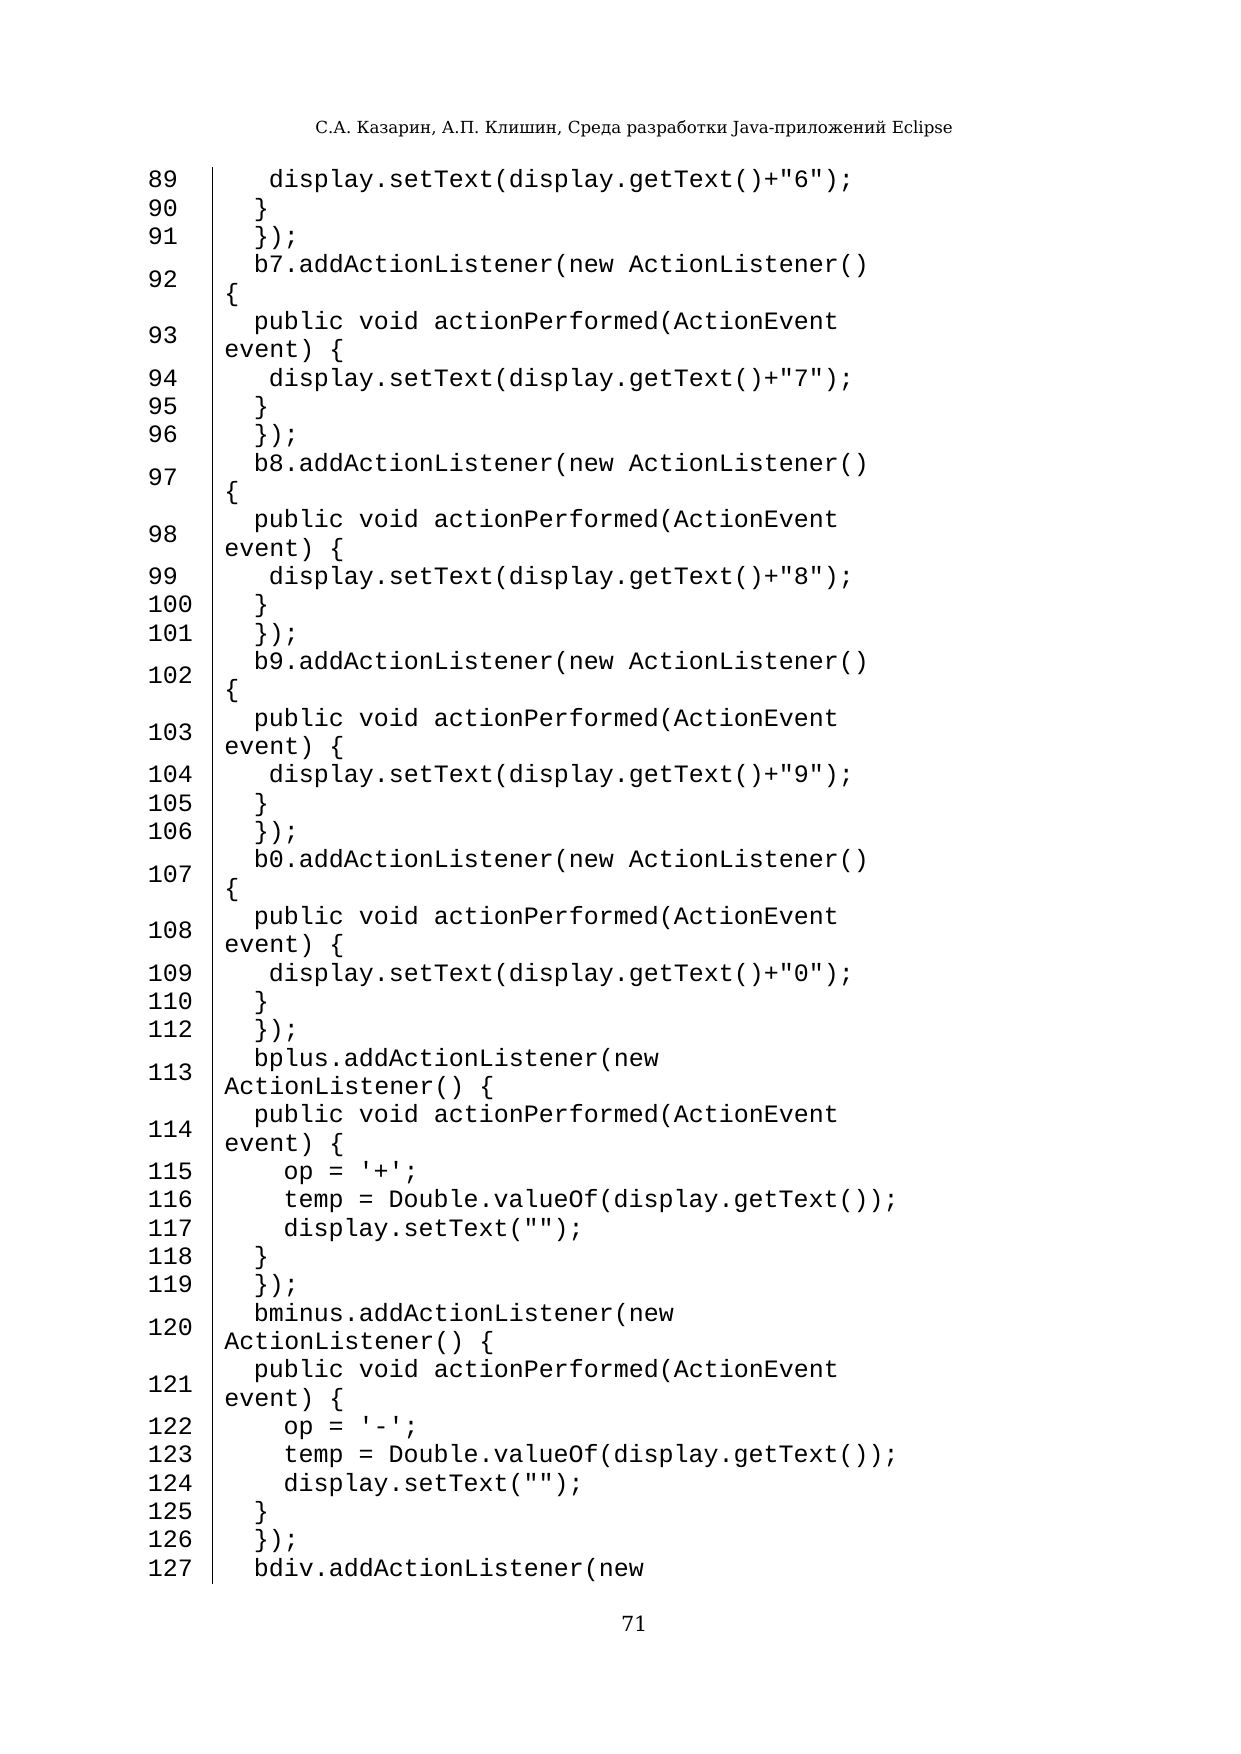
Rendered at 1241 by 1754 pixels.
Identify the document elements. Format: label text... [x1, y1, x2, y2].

table_cell 91 [148, 224, 212, 252]
table_cell public void actionPerformed(ActionEvent event) { [213, 1357, 909, 1414]
table_cell } [213, 195, 909, 224]
table_cell public void actionPerformed(ActionEvent event) { [213, 904, 909, 960]
table_cell 89 [148, 167, 212, 195]
table_cell 114 [148, 1102, 212, 1159]
table_cell 101 [148, 620, 212, 649]
table_cell 90 [148, 195, 212, 224]
table_cell } [213, 1499, 909, 1527]
table_cell 126 [148, 1527, 212, 1555]
table_cell 95 [148, 394, 212, 422]
table_cell b8.addActionListener(new ActionListener() { [213, 450, 909, 507]
table_cell 97 [148, 450, 212, 507]
table_cell 98 [148, 507, 212, 564]
table_cell 116 [148, 1187, 212, 1215]
table_cell b0.addActionListener(new ActionListener() { [213, 847, 909, 904]
table_cell 108 [148, 904, 212, 960]
table_cell 112 [148, 1017, 212, 1045]
table_cell bdiv.addActionListener(new [213, 1555, 909, 1584]
table_cell 125 [148, 1499, 212, 1527]
table_cell bplus.addActionListener(new ActionListener() { [213, 1045, 909, 1102]
table_cell 93 [148, 309, 212, 365]
table_cell display.setText(display.getText()+"8"); [213, 564, 909, 592]
table_cell 99 [148, 564, 212, 592]
table_cell display.setText(display.getText()+"9"); [213, 762, 909, 790]
table_cell 115 [148, 1159, 212, 1187]
table_cell op = '+'; [213, 1159, 909, 1187]
table_cell 96 [148, 422, 212, 450]
table_cell 123 [148, 1442, 212, 1470]
table_cell display.setText(display.getText()+"6"); [213, 167, 909, 195]
table_cell }); [213, 1272, 909, 1300]
table_cell [910, 167, 1121, 1584]
table_cell public void actionPerformed(ActionEvent event) { [213, 309, 909, 365]
table_cell 120 [148, 1300, 212, 1357]
table_cell } [213, 394, 909, 422]
table_cell display.setText(display.getText()+"7"); [213, 365, 909, 394]
table_cell public void actionPerformed(ActionEvent event) { [213, 507, 909, 564]
table_cell }); [213, 1017, 909, 1045]
table_cell 100 [148, 592, 212, 620]
table_cell 92 [148, 252, 212, 309]
table_cell 94 [148, 365, 212, 394]
table_cell 119 [148, 1272, 212, 1300]
table_cell 110 [148, 989, 212, 1017]
table_cell 122 [148, 1414, 212, 1442]
table_cell } [213, 1244, 909, 1272]
table_cell op = '-'; [213, 1414, 909, 1442]
table_cell 109 [148, 960, 212, 989]
table_cell bminus.addActionListener(new ActionListener() { [213, 1300, 909, 1357]
table_cell } [213, 592, 909, 620]
table_cell b7.addActionListener(new ActionListener() { [213, 252, 909, 309]
table_cell 105 [148, 790, 212, 819]
table_cell 118 [148, 1244, 212, 1272]
table_cell public void actionPerformed(ActionEvent event) { [213, 705, 909, 762]
table_cell 107 [148, 847, 212, 904]
table_cell b9.addActionListener(new ActionListener() { [213, 649, 909, 705]
table_cell temp = Double.valueOf(display.getText()); [213, 1442, 909, 1470]
table_cell 127 [148, 1555, 212, 1584]
table_cell public void actionPerformed(ActionEvent event) { [213, 1102, 909, 1159]
table_cell 104 [148, 762, 212, 790]
table_cell 106 [148, 819, 212, 847]
table_cell 124 [148, 1470, 212, 1499]
table_cell }); [213, 422, 909, 450]
table_cell display.setText(""); [213, 1215, 909, 1244]
table_cell }); [213, 224, 909, 252]
table_cell 103 [148, 705, 212, 762]
table_cell }); [213, 1527, 909, 1555]
table_cell temp = Double.valueOf(display.getText()); [213, 1187, 909, 1215]
table_cell 102 [148, 649, 212, 705]
table_cell } [213, 790, 909, 819]
table_cell }); [213, 620, 909, 649]
table_cell 121 [148, 1357, 212, 1414]
table_cell display.setText(""); [213, 1470, 909, 1499]
table_cell display.setText(display.getText()+"0"); [213, 960, 909, 989]
table_cell 117 [148, 1215, 212, 1244]
table_cell } [213, 989, 909, 1017]
table_cell }); [213, 819, 909, 847]
table_cell 113 [148, 1045, 212, 1102]
